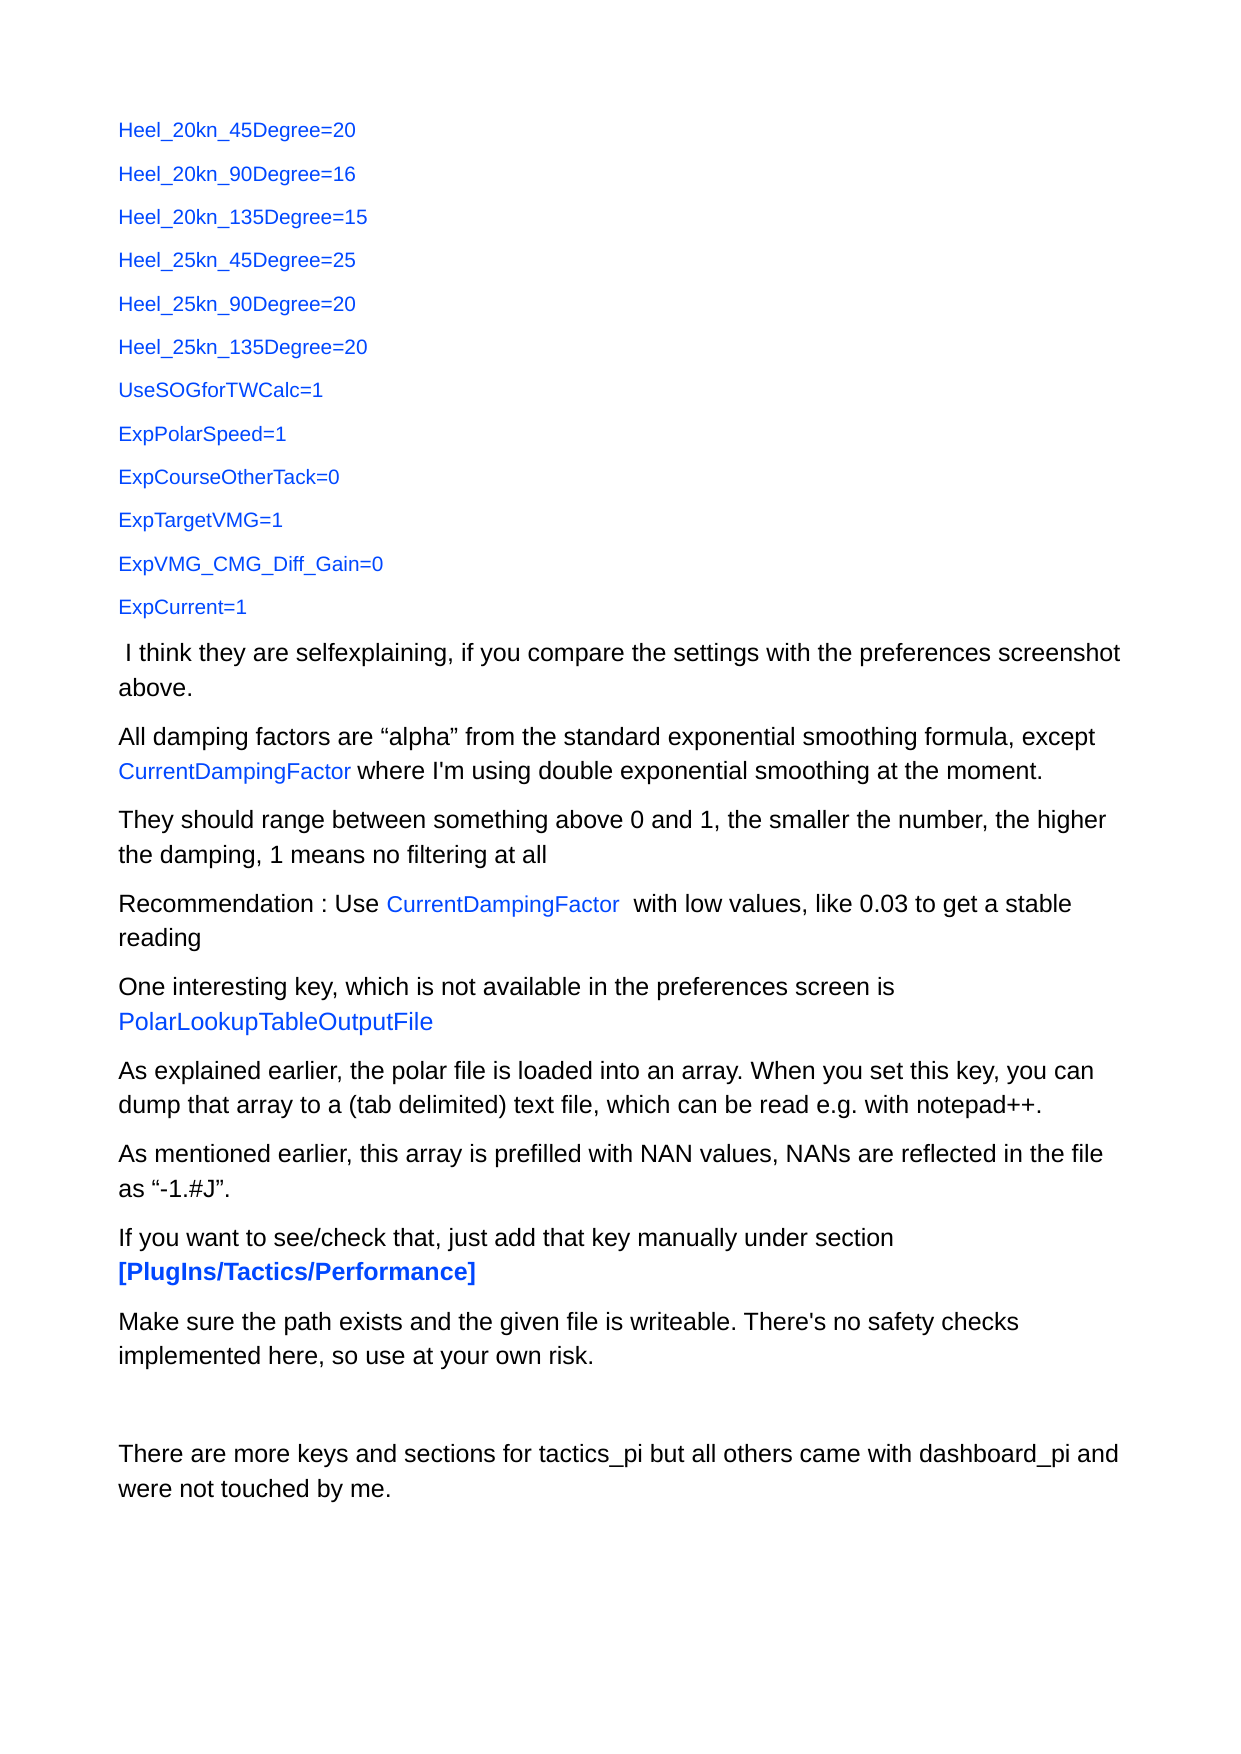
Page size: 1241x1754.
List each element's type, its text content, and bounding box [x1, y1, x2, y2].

text They should range between something above 0 and 1, the smaller the number, the higher the damping, 1 means no filtering at all [118, 805, 1122, 868]
text ExpPolarSpeed=1 [118, 421, 1122, 445]
text Heel_20kn_90Degree=16 [118, 161, 1122, 185]
text ExpTargetVMG=1 [118, 508, 1122, 532]
text One interesting key, which is not available in the preferences screen is PolarLookupTableOutputFile [118, 972, 1122, 1036]
text All damping factors are “alpha” from the standard exponential smoothing formula, except CurrentDampingFactor where I'm using double exponential smoothing at the moment. [118, 722, 1122, 785]
text Recommendation : Use CurrentDampingFactor with low values, like 0.03 to get a stable reading [118, 889, 1122, 952]
text Heel_25kn_45Degree=25 [118, 248, 1122, 272]
text If you want to see/check that, just add that key manually under section [PlugIns/Tactics/Performance] [118, 1223, 1122, 1286]
text UseSOGforTWCalc=1 [118, 378, 1122, 402]
text As explained earlier, the polar file is loaded into an array. When you set this key, you can dump that array to a (tab delimited) text file, which can be read e.g. with notepad++. [118, 1056, 1122, 1119]
text Heel_25kn_135Degree=20 [118, 335, 1122, 359]
text Make sure the path exists and the given file is writeable. There's no safety checks implemented here, so use at your own risk. [118, 1306, 1122, 1370]
text As mentioned earlier, this array is prefilled with NAN values, NANs are reflected in the file as “-1.#J”. [118, 1139, 1122, 1203]
text Heel_20kn_45Degree=20 [118, 118, 1122, 142]
text There are more keys and sections for tactics_pi but all others came with dashboard_pi and were not touched by me. [118, 1439, 1122, 1502]
text ExpCurrent=1 [118, 595, 1122, 619]
text ExpVMG_CMG_Diff_Gain=0 [118, 551, 1122, 575]
text Heel_25kn_90Degree=20 [118, 291, 1122, 315]
text Heel_20kn_135Degree=15 [118, 205, 1122, 229]
text ExpCourseOtherTack=0 [118, 465, 1122, 489]
text I think they are selfexplaining, if you compare the settings with the preferences screenshot above. [118, 638, 1122, 701]
